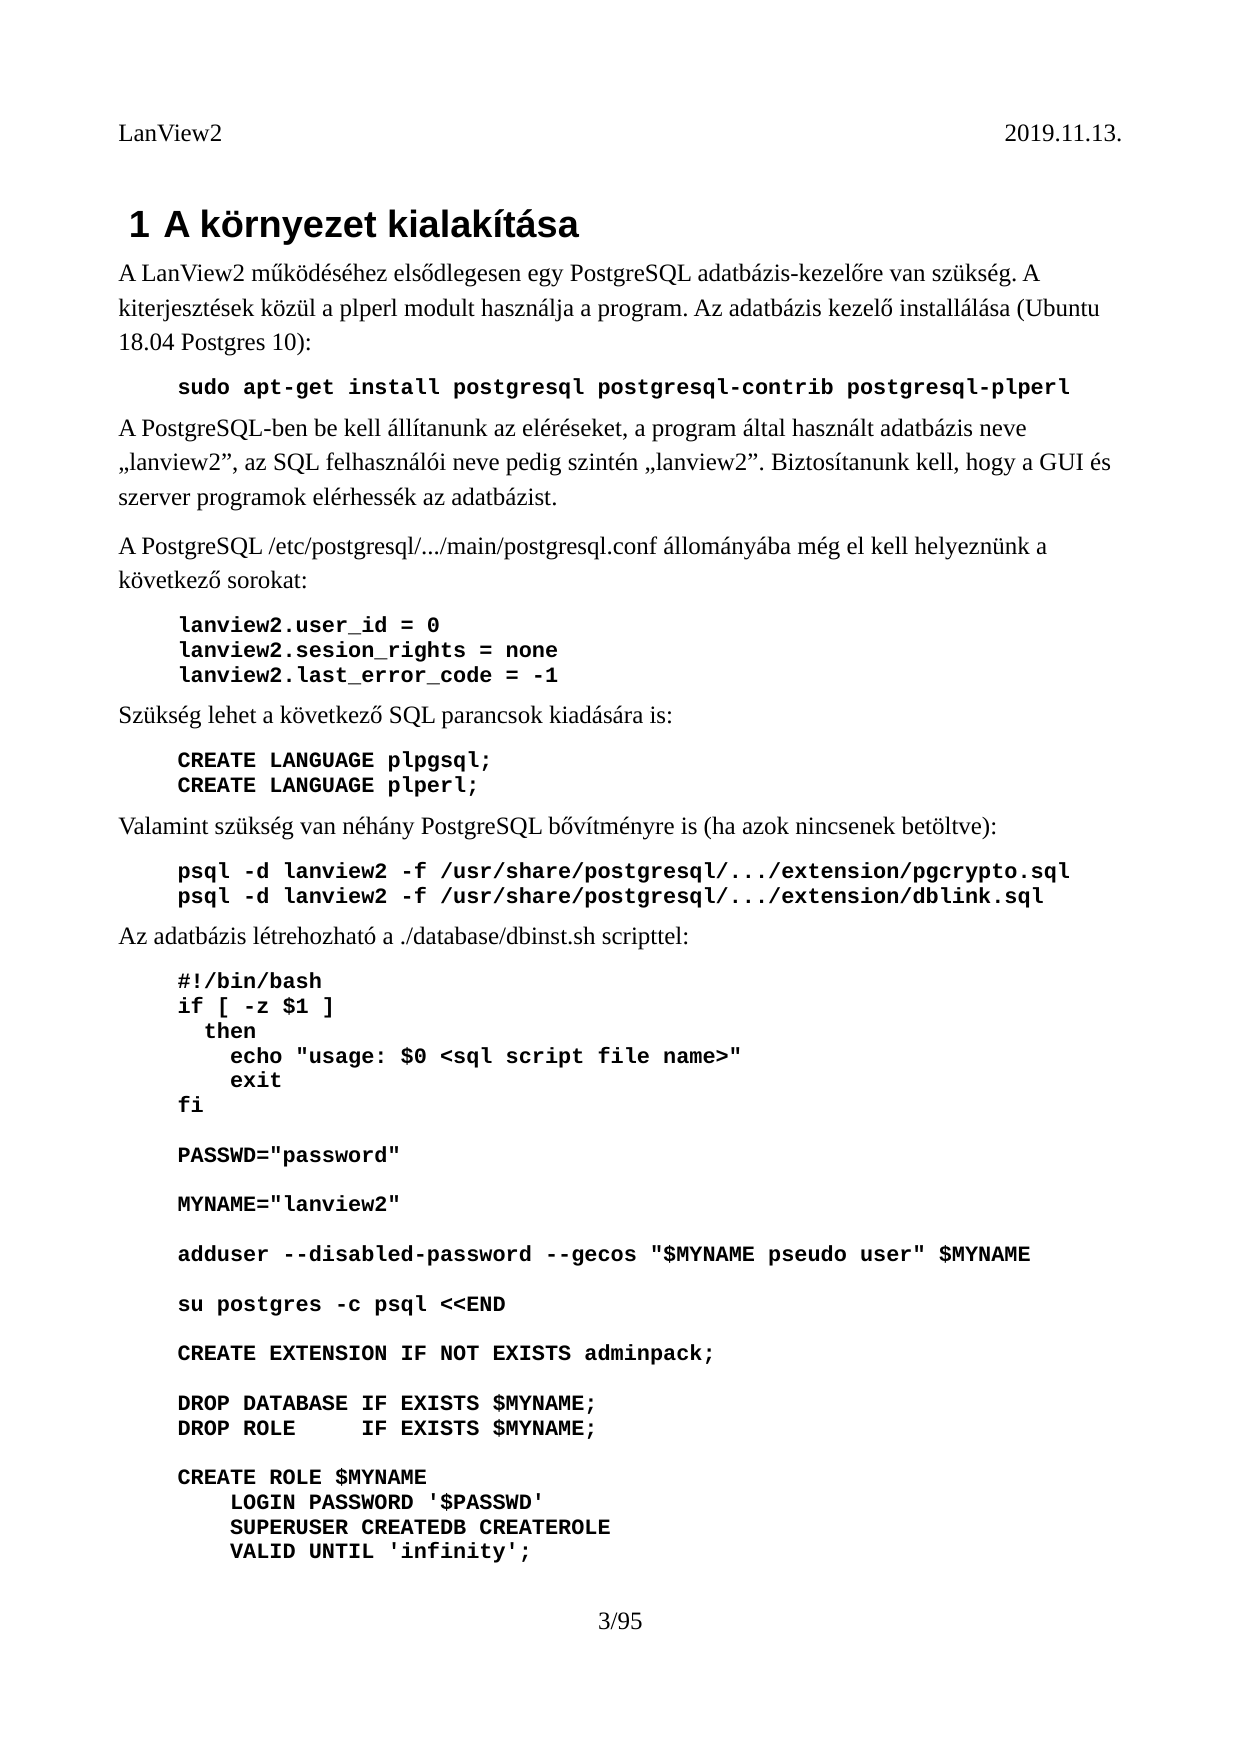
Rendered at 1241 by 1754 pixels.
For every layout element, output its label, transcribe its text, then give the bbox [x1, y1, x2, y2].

text Az adatbázis létrehozható a ./database/dbinst.sh scripttel: [118, 921, 1122, 950]
text Valamint szükség van néhány PostgreSQL bővítményre is (ha azok nincsenek betöltve): [118, 811, 1122, 840]
text A LanView2 működéséhez elsődlegesen egy PostgreSQL adatbázis-kezelőre van szükség. A kiterjesztések közül a plperl modult használja a program. Az adatbázis kezelő installálása (Ubuntu 18.04 Postgres 10): [118, 258, 1122, 356]
subtitle A környezet kialakítása [118, 202, 1122, 246]
text lanview2.user_id = 0 lanview2.sesion_rights = none lanview2.last_error_code = -1 [177, 614, 1122, 689]
text A PostgreSQL /etc/postgresql/.../main/postgresql.conf állományába még el kell helyeznünk a következő sorokat: [118, 531, 1122, 594]
text Szükség lehet a következő SQL parancsok kiadására is: [118, 701, 1122, 729]
text sudo apt-get install postgresql postgresql-contrib postgresql-plperl [177, 376, 1122, 401]
text CREATE LANGUAGE plpgsql; CREATE LANGUAGE plperl; [177, 749, 1122, 799]
text psql -d lanview2 -f /usr/share/postgresql/.../extension/pgcrypto.sql psql -d lanview2 -f /usr/share/postgresql/.../extension/dblink.sql [177, 860, 1122, 909]
text #!/bin/bash if [ -z $1 ] then echo "usage: $0 <sql script file name>" exit fi PASSWD="password" MYNAME="lanview2" adduser --disabled-password --gecos "$MYNAME pseudo user" $MYNAME su postgres -c psql <<END CREATE EXTENSION IF NOT EXISTS adminpack; DROP DATABASE IF EXISTS $MYNAME; DROP ROLE IF EXISTS $MYNAME; CREATE ROLE $MYNAME LOGIN PASSWORD '$PASSWD' SUPERUSER CREATEDB CREATEROLE VALID UNTIL 'infinity'; [177, 970, 1122, 1565]
text A PostgreSQL-ben be kell állítanunk az eléréseket, a program által használt adatbázis neve „lanview2”, az SQL felhasználói neve pedig szintén „lanview2”. Biztosítanunk kell, hogy a GUI és szerver programok elérhessék az adatbázist. [118, 413, 1122, 511]
